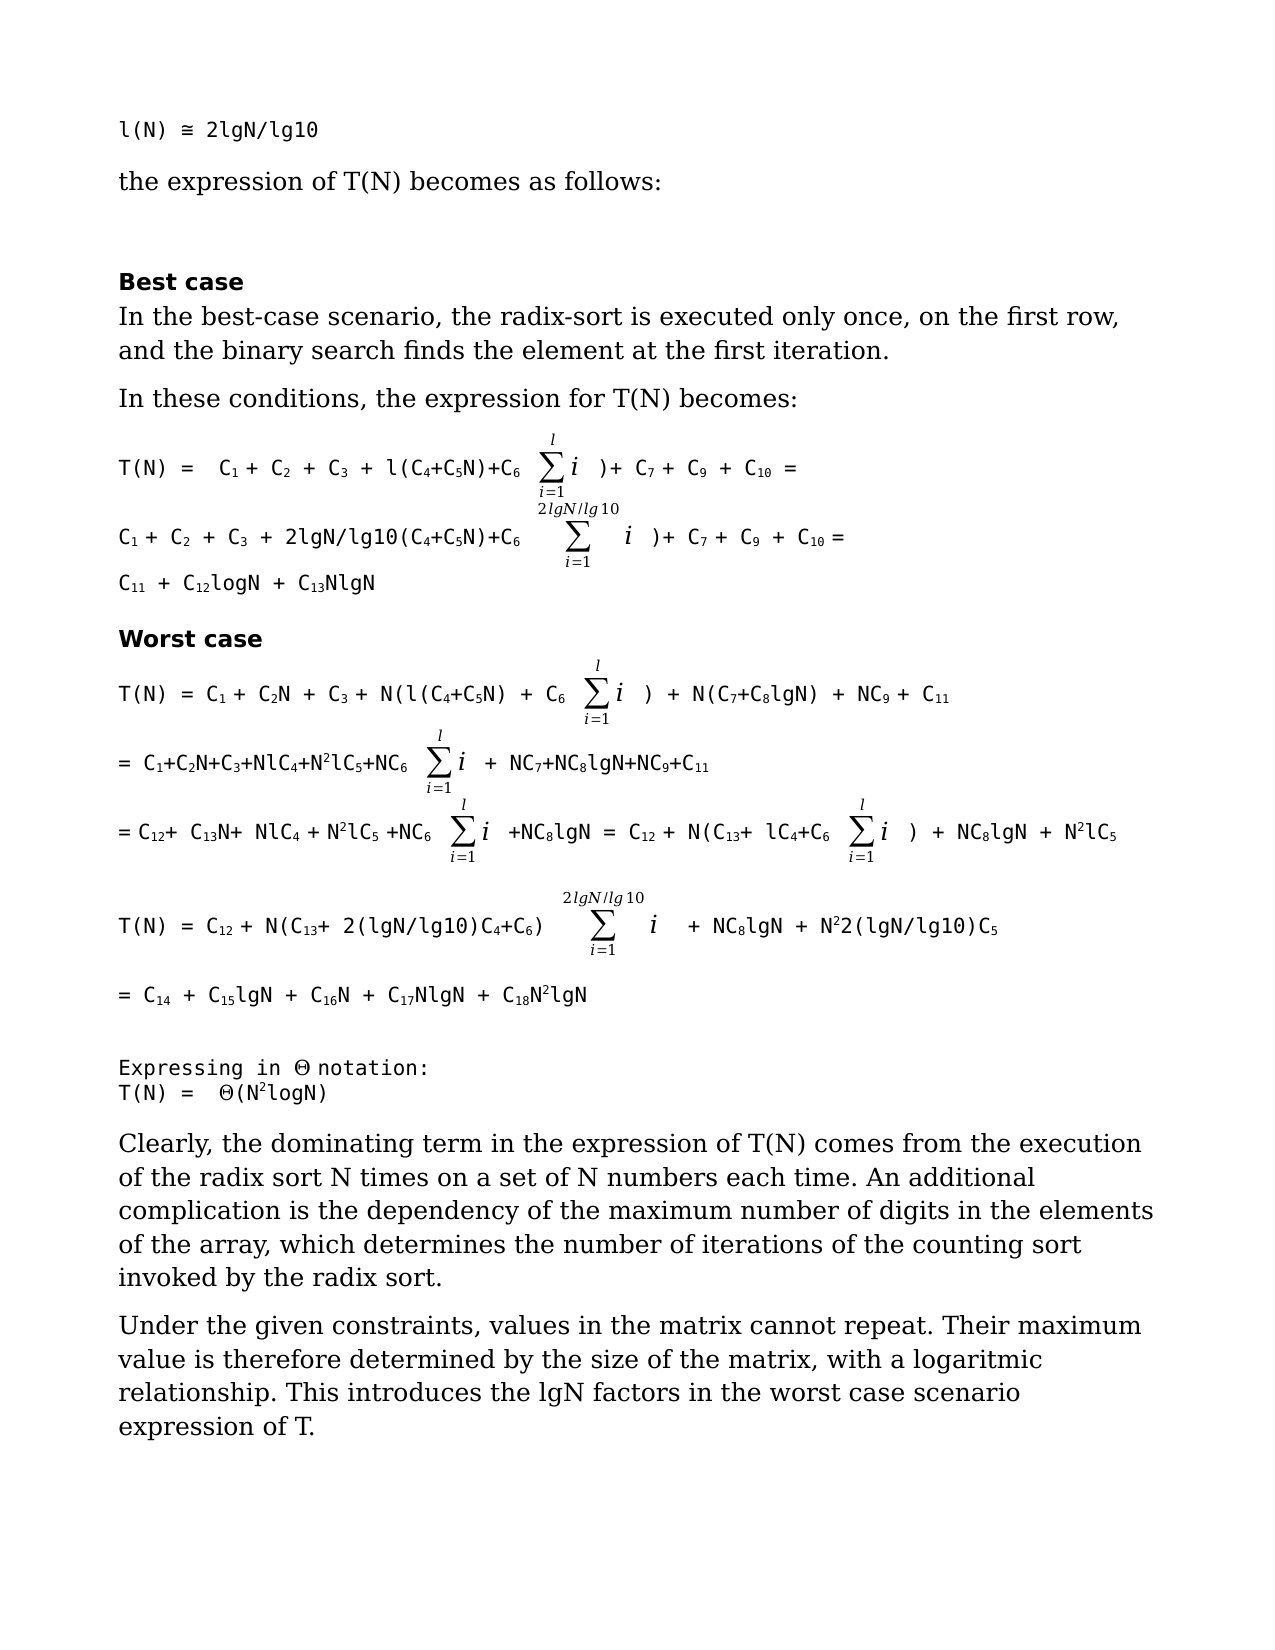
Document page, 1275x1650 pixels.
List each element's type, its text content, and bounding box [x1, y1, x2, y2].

text In these conditions, the expression for T(N) becomes: [118, 384, 1157, 413]
text T(N) = C1 + C2 + C3 + l(C4+C5N)+C6)+ C7 + C9 + C10 = [118, 432, 1157, 501]
text = C1+C2N+C3+NlC4+N2lC5+NC6+ NC7+NC8lgN+NC9+C11 [118, 728, 1157, 797]
text T(N) = Θ(N2logN) [118, 1081, 1157, 1105]
text Under the given constraints, values in the matrix cannot repeat. Their maximum value is therefore determined by the size of the matrix, with a logaritmic relationship. This introduces the lgN factors in the worst case scenario expression of T. [118, 1311, 1157, 1441]
text the expression of T(N) becomes as follows: [118, 167, 1157, 196]
text C11 + C12logN + C13NlgN [118, 571, 1157, 595]
text C1 + C2 + C3 + 2lgN/lg10(C4+C5N)+C6)+ C7 + C9 + C10 = [118, 501, 1157, 571]
text = C12+ C13N+ NlC4 + N2lC5 +NC6+NC8lgN = C12 + N(C13+ lC4+C6) + NC8lgN + N2lC5 [118, 797, 1157, 866]
subtitle Best case [118, 269, 1157, 296]
text l(N) ≅ 2lgN/lg10 [118, 118, 1157, 142]
subtitle Worst case [118, 625, 1157, 652]
text Expressing in Θ notation: [118, 1056, 1157, 1081]
text T(N) = C12 + N(C13+ 2(lgN/lg10)C4+C6) + NC8lgN + N22(lgN/lg10)C5 [118, 890, 1157, 959]
text T(N) = C1 + C2N + C3 + N(l(C4+C5N) + C6) + N(C7+C8lgN) + NC9 + C11 [118, 659, 1157, 728]
text Clearly, the dominating term in the expression of T(N) comes from the execution of the radix sort N times on a set of N numbers each time. An additional complication is the dependency of the maximum number of digits in the elements of the array, which determines the number of iterations of the counting sort invoked by the radix sort. [118, 1129, 1157, 1292]
text = C14 + C15lgN + C16N + C17NlgN + C18N2lgN [118, 983, 1157, 1008]
text In the best-case scenario, the radix-sort is executed only once, on the first row, and the binary search finds the element at the first iteration. [118, 303, 1157, 365]
